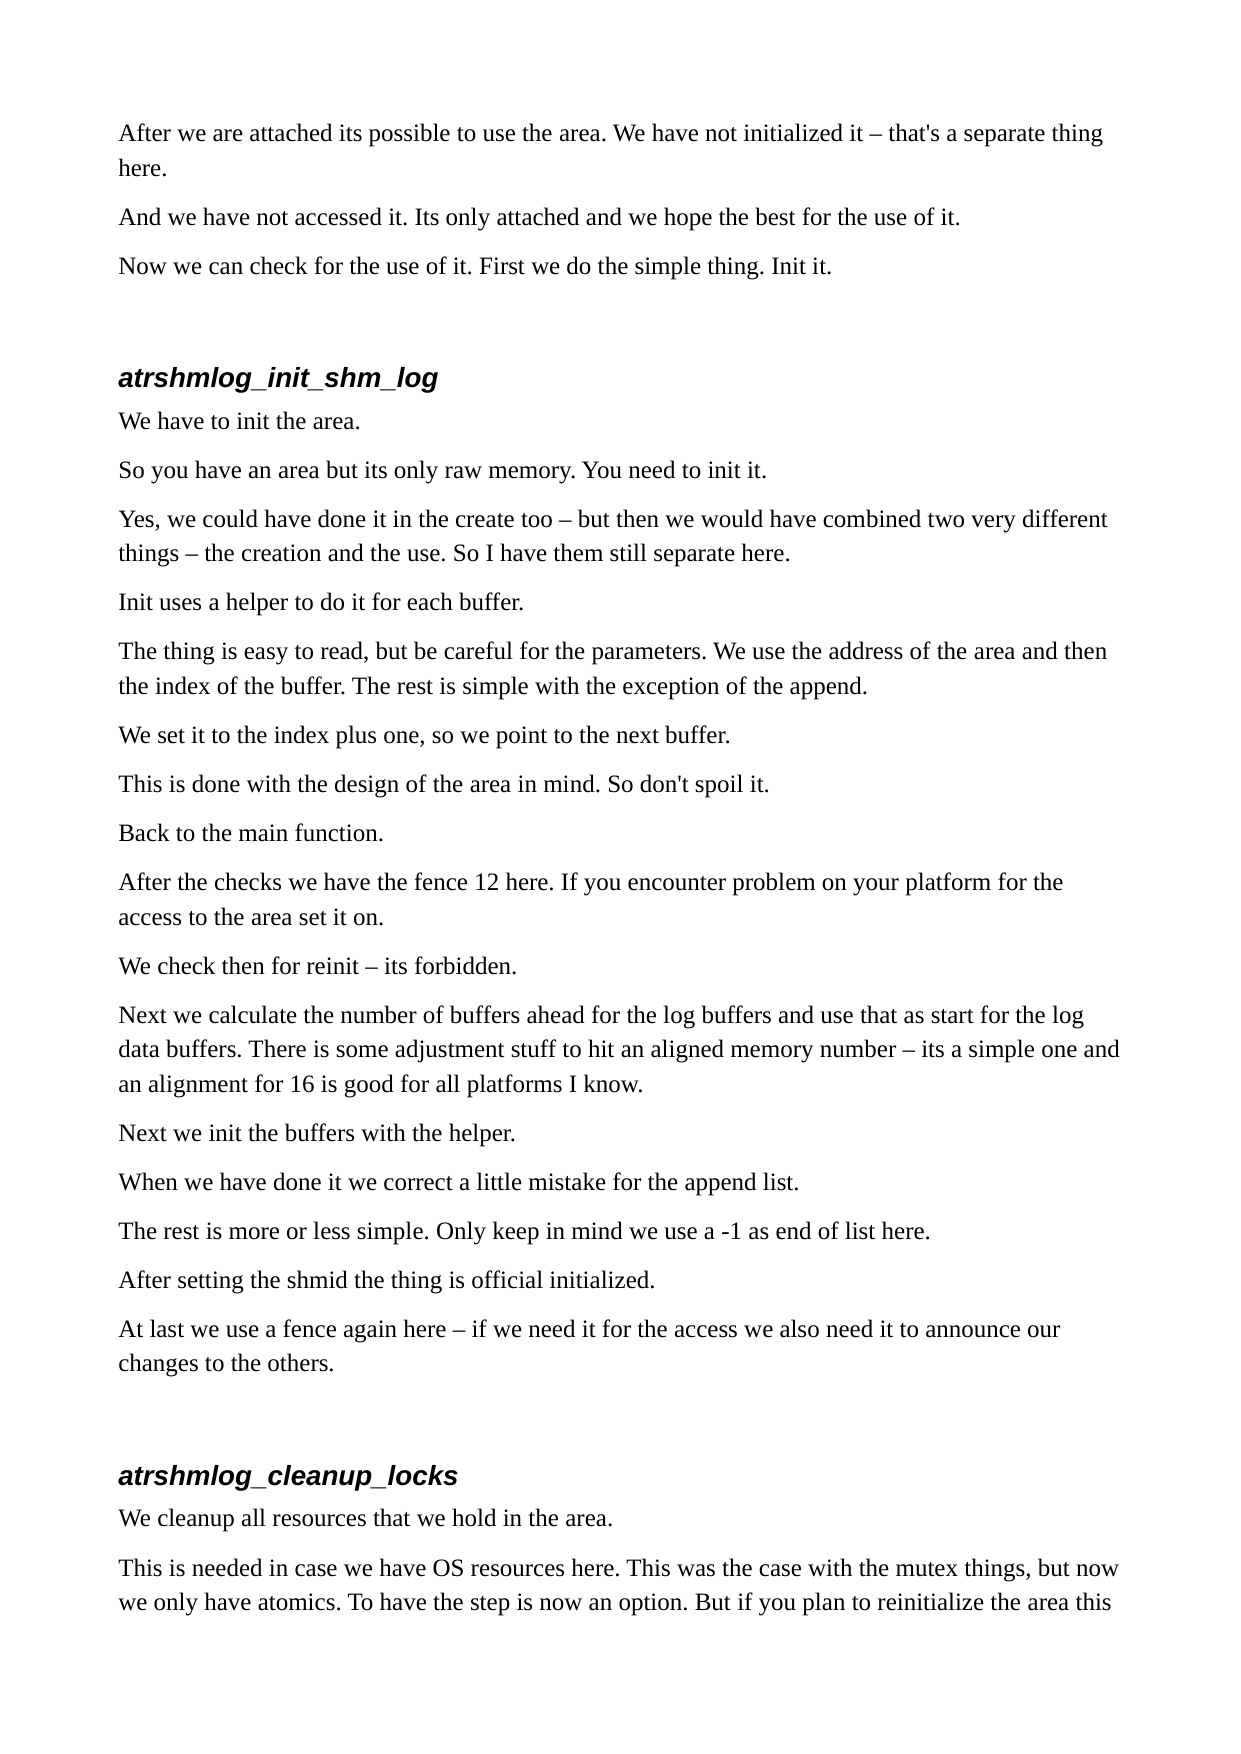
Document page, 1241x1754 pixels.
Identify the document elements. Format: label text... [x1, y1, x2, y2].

text Next we init the buffers with the helper. [118, 1118, 1122, 1147]
text After setting the shmid the thing is official initialized. [118, 1265, 1122, 1294]
text We have to init the area. [118, 406, 1122, 434]
text And we have not accessed it. Its only attached and we hope the best for the use of it. [118, 202, 1122, 230]
text Next we calculate the number of buffers ahead for the log buffers and use that as start for the log data buffers. There is some adjustment stuff to hit an aligned memory number – its a simple one and an alignment for 16 is good for all platforms I know. [118, 1000, 1122, 1097]
text Yes, we could have done it in the create too – but then we would have combined two very different things – the creation and the use. So I have them still separate here. [118, 504, 1122, 567]
text After we are attached its possible to use the area. We have not initialized it – that's a separate thing here. [118, 118, 1122, 181]
subtitle atrshmlog_cleanup_locks [118, 1459, 1122, 1491]
text Now we can check for the use of it. First we do the simple thing. Init it. [118, 251, 1122, 279]
text After the checks we have the fence 12 here. If you encounter problem on your platform for the access to the area set it on. [118, 867, 1122, 930]
text The thing is easy to read, but be careful for the parameters. We use the address of the area and then the index of the buffer. The rest is simple with the exception of the append. [118, 636, 1122, 700]
text This is done with the design of the area in mind. So don't spoil it. [118, 769, 1122, 798]
text When we have done it we correct a little mistake for the append list. [118, 1167, 1122, 1196]
text Init uses a helper to do it for each buffer. [118, 587, 1122, 616]
text We cleanup all resources that we hold in the area. [118, 1503, 1122, 1532]
text We set it to the index plus one, so we point to the next buffer. [118, 720, 1122, 749]
text We check then for reinit – its forbidden. [118, 951, 1122, 979]
text So you have an area but its only raw memory. You need to init it. [118, 455, 1122, 483]
text Back to the main function. [118, 818, 1122, 847]
text The rest is more or less simple. Only keep in mind we use a -1 as end of list here. [118, 1216, 1122, 1245]
text At last we use a fence again here – if we need it for the access we also need it to announce our changes to the others. [118, 1314, 1122, 1377]
text This is needed in case we have OS resources here. This was the case with the mutex things, but now we only have atomics. To have the step is now an option. But if you plan to reinitialize the area this [118, 1553, 1122, 1616]
subtitle atrshmlog_init_shm_log [118, 361, 1122, 393]
